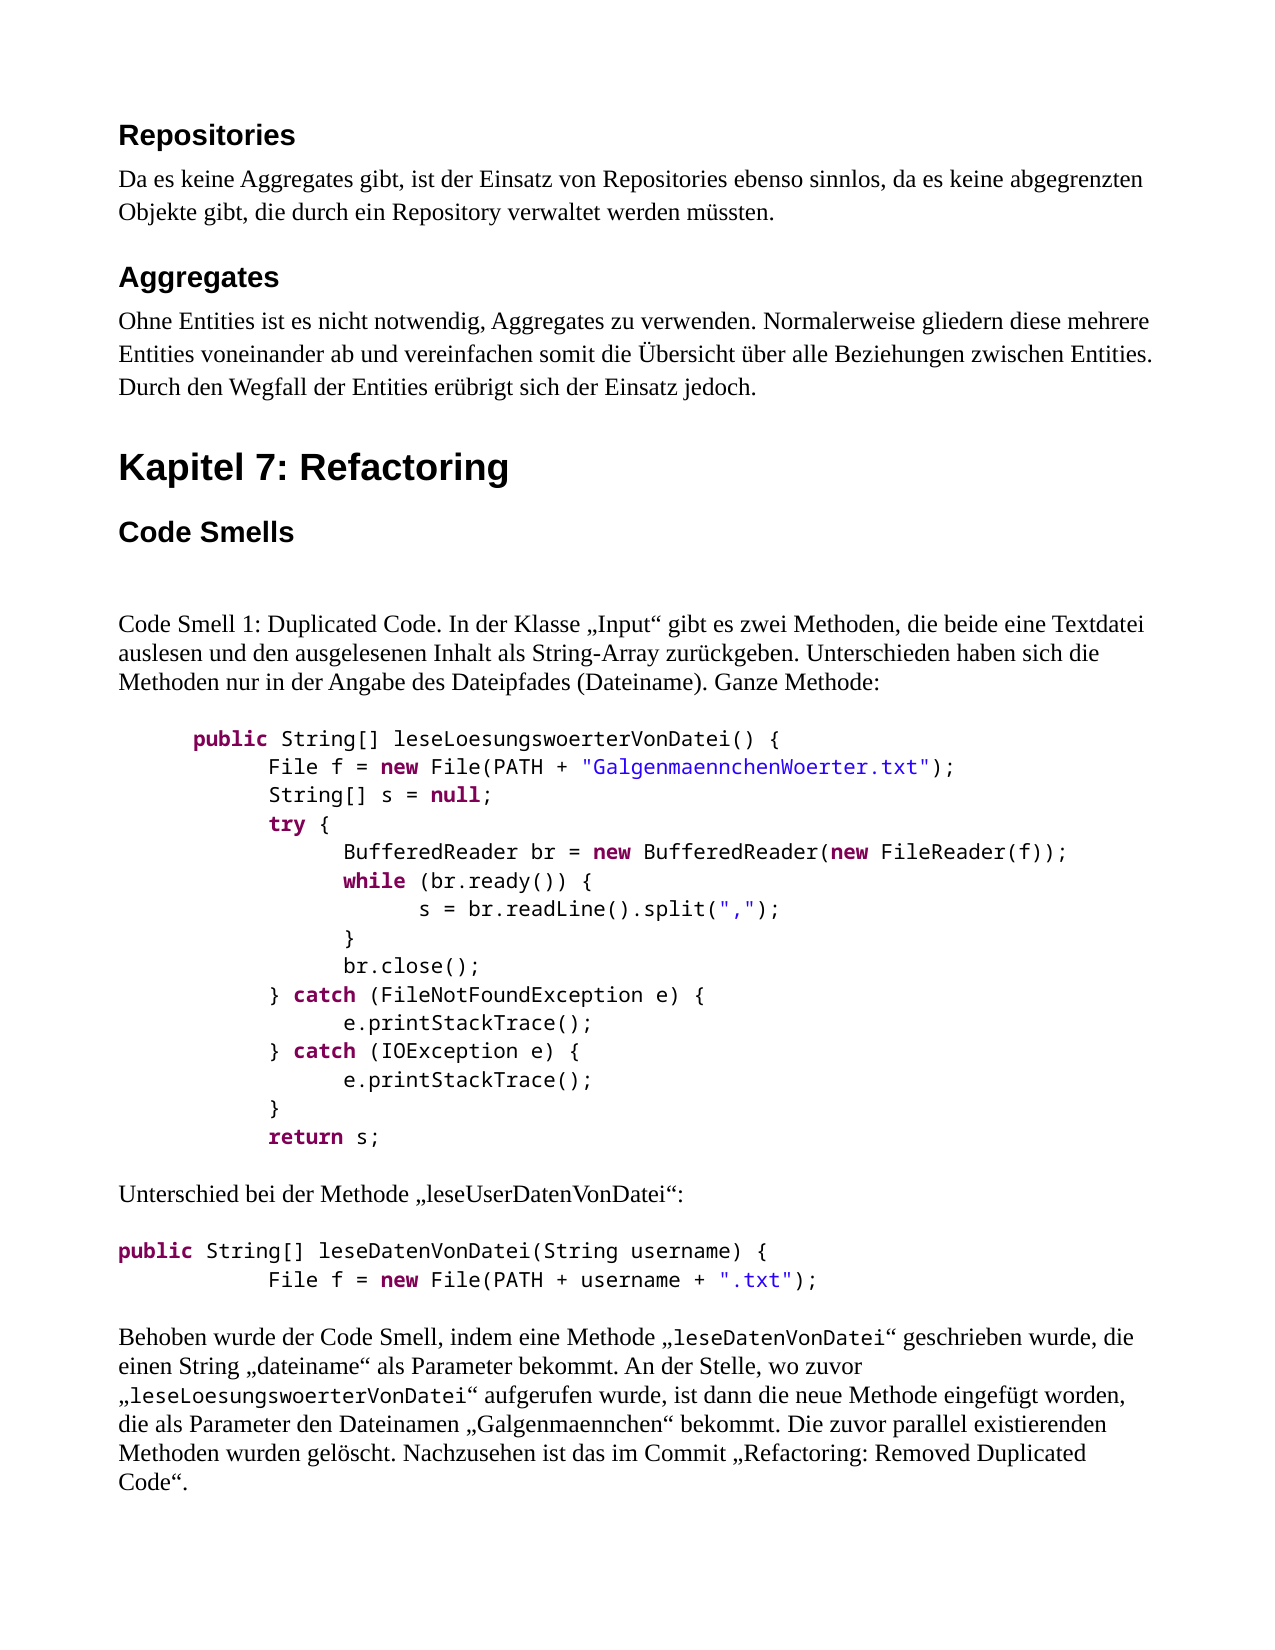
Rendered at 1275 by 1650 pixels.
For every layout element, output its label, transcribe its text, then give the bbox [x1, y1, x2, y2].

text } catch (FileNotFoundException e) { [118, 980, 1157, 1008]
text } [118, 923, 1157, 951]
text String[] s = null; [118, 781, 1157, 809]
text Code Smell 1: Duplicated Code. In der Klasse „Input“ gibt es zwei Methoden, die beide eine Textdatei auslesen und den ausgelesenen Inhalt als String-Array zurückgeben. Unterschieden haben sich die Methoden nur in der Angabe des Dateipfades (Dateiname). Ganze Methode: [118, 609, 1157, 695]
subtitle Code Smells [118, 515, 1157, 549]
text } [118, 1093, 1157, 1122]
text BufferedReader br = new BufferedReader(new FileReader(f)); [118, 837, 1157, 866]
subtitle Repositories [118, 118, 1157, 152]
text return s; [118, 1122, 1157, 1150]
text try { [118, 809, 1157, 837]
text br.close(); [118, 951, 1157, 980]
text Ohne Entities ist es nicht notwendig, Aggregates zu verwenden. Normalerweise gliedern diese mehrere Entities voneinander ab und vereinfachen somit die Übersicht über alle Beziehungen zwischen Entities. Durch den Wegfall der Entities erübrigt sich der Einsatz jedoch. [118, 306, 1157, 401]
text Da es keine Aggregates gibt, ist der Einsatz von Repositories ebenso sinnlos, da es keine abgegrenzten Objekte gibt, die durch ein Repository verwaltet werden müssten. [118, 164, 1157, 226]
text public String[] leseDatenVonDatei(String username) { [118, 1236, 1157, 1265]
text File f = new File(PATH + username + ".txt"); [118, 1265, 1157, 1293]
subtitle Aggregates [118, 259, 1157, 293]
text } catch (IOException e) { [118, 1037, 1157, 1065]
text Behoben wurde der Code Smell, indem eine Methode „leseDatenVonDatei“ geschrieben wurde, die einen String „dateiname“ als Parameter bekommt. An der Stelle, wo zuvor „leseLoesungswoerterVonDatei“ aufgerufen wurde, ist dann die neue Methode eingefügt worden, die als Parameter den Dateinamen „Galgenmaennchen“ bekommt. Die zuvor parallel existierenden Methoden wurden gelöscht. Nachzusehen ist das im Commit „Refactoring: Removed Duplicated Code“. [118, 1322, 1157, 1496]
text File f = new File(PATH + "GalgenmaennchenWoerter.txt"); [118, 752, 1157, 781]
subtitle Kapitel 7: Refactoring [118, 444, 1157, 488]
text s = br.readLine().split(","); [118, 894, 1157, 923]
text Unterschied bei der Methode „leseUserDatenVonDatei“: [118, 1179, 1157, 1207]
text e.printStackTrace(); [118, 1008, 1157, 1037]
text while (br.ready()) { [118, 866, 1157, 894]
text public String[] leseLoesungswoerterVonDatei() { [118, 724, 1157, 752]
text e.printStackTrace(); [118, 1065, 1157, 1093]
